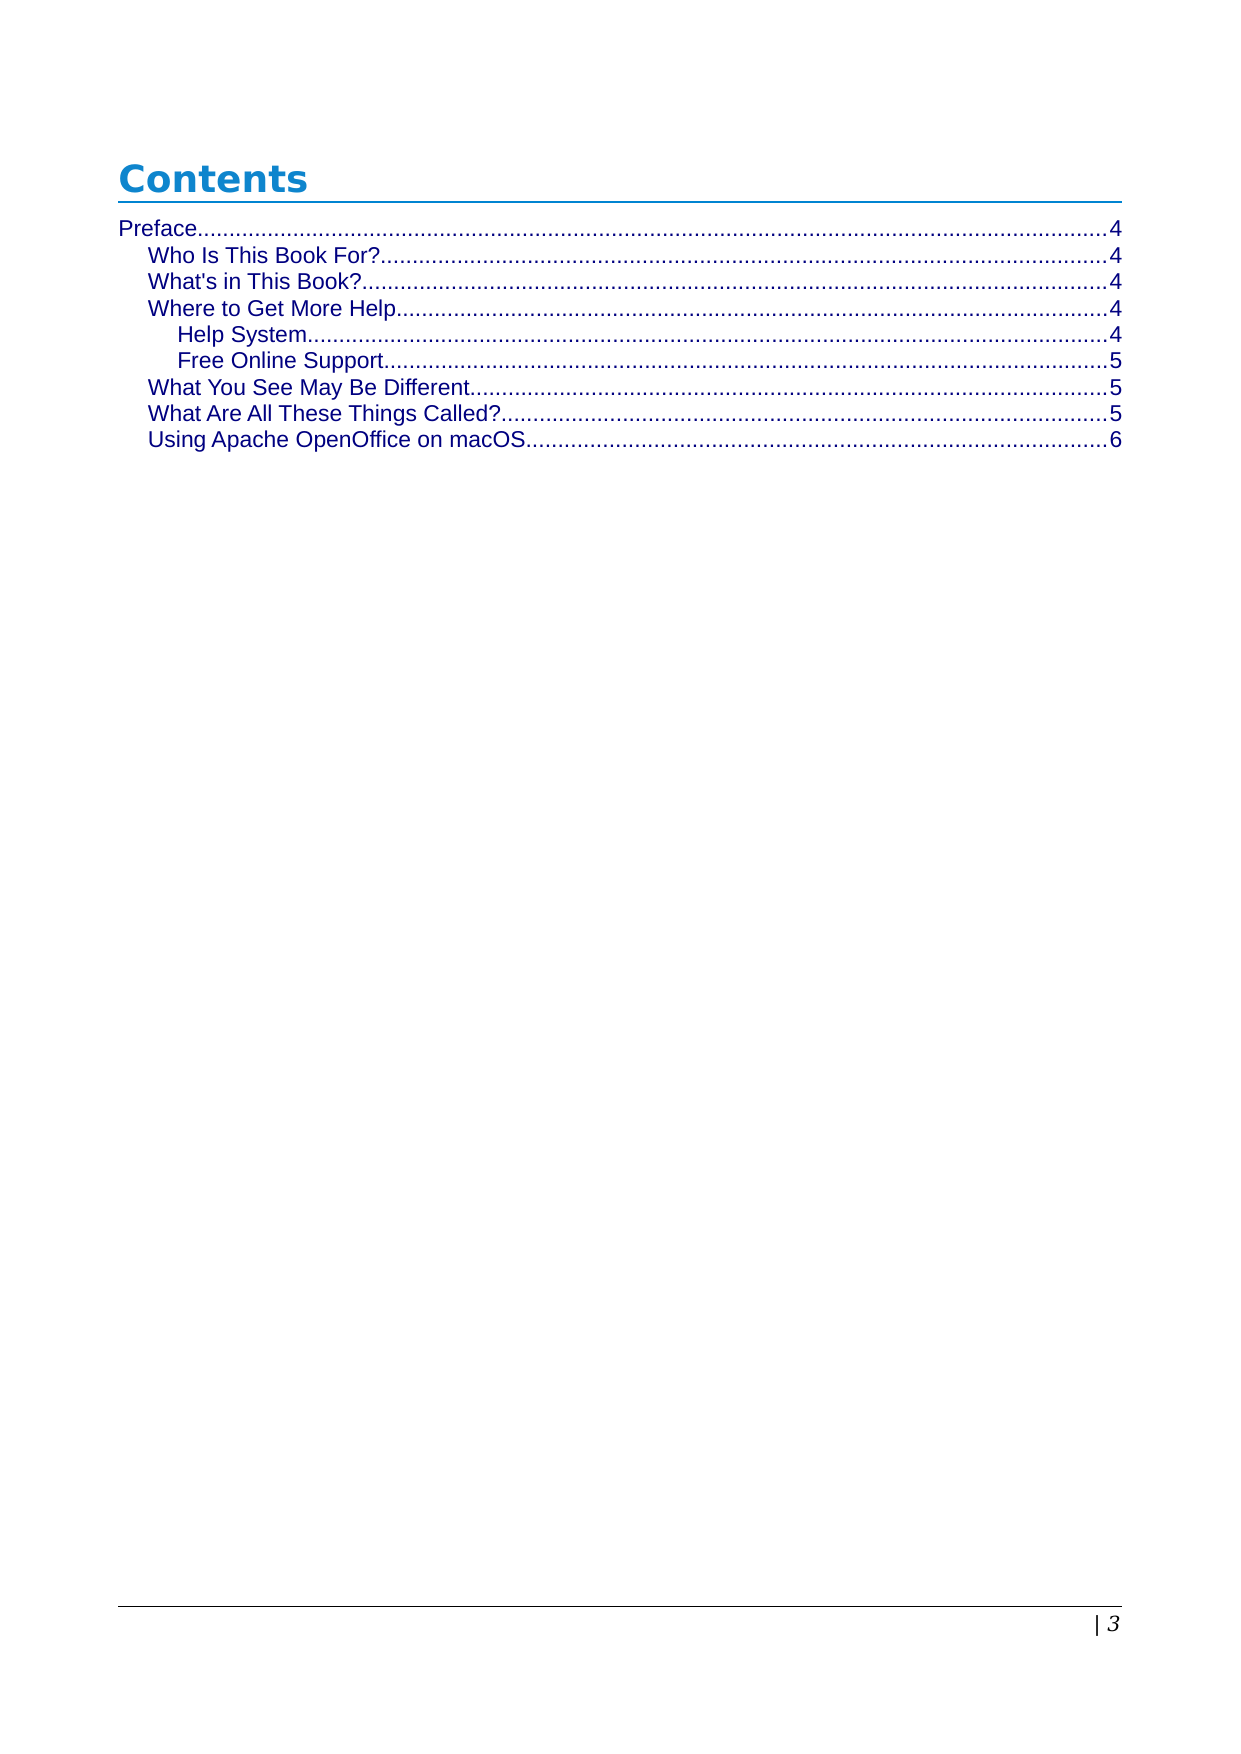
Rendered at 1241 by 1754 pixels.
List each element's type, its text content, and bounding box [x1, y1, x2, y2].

text What You See May Be Different 5 [148, 373, 1122, 400]
text What Are All These Things Called? 5 [148, 400, 1122, 426]
text Preface 4 [118, 215, 1122, 242]
text What's in This Book? 4 [148, 268, 1122, 294]
text Using Apache OpenOffice on macOS 6 [148, 426, 1122, 453]
text Contents [118, 157, 1122, 201]
text Who Is This Book For? 4 [148, 242, 1122, 268]
text Free Online Support 5 [177, 347, 1122, 373]
text Help System 4 [177, 321, 1122, 347]
text Where to Get More Help 4 [148, 294, 1122, 321]
